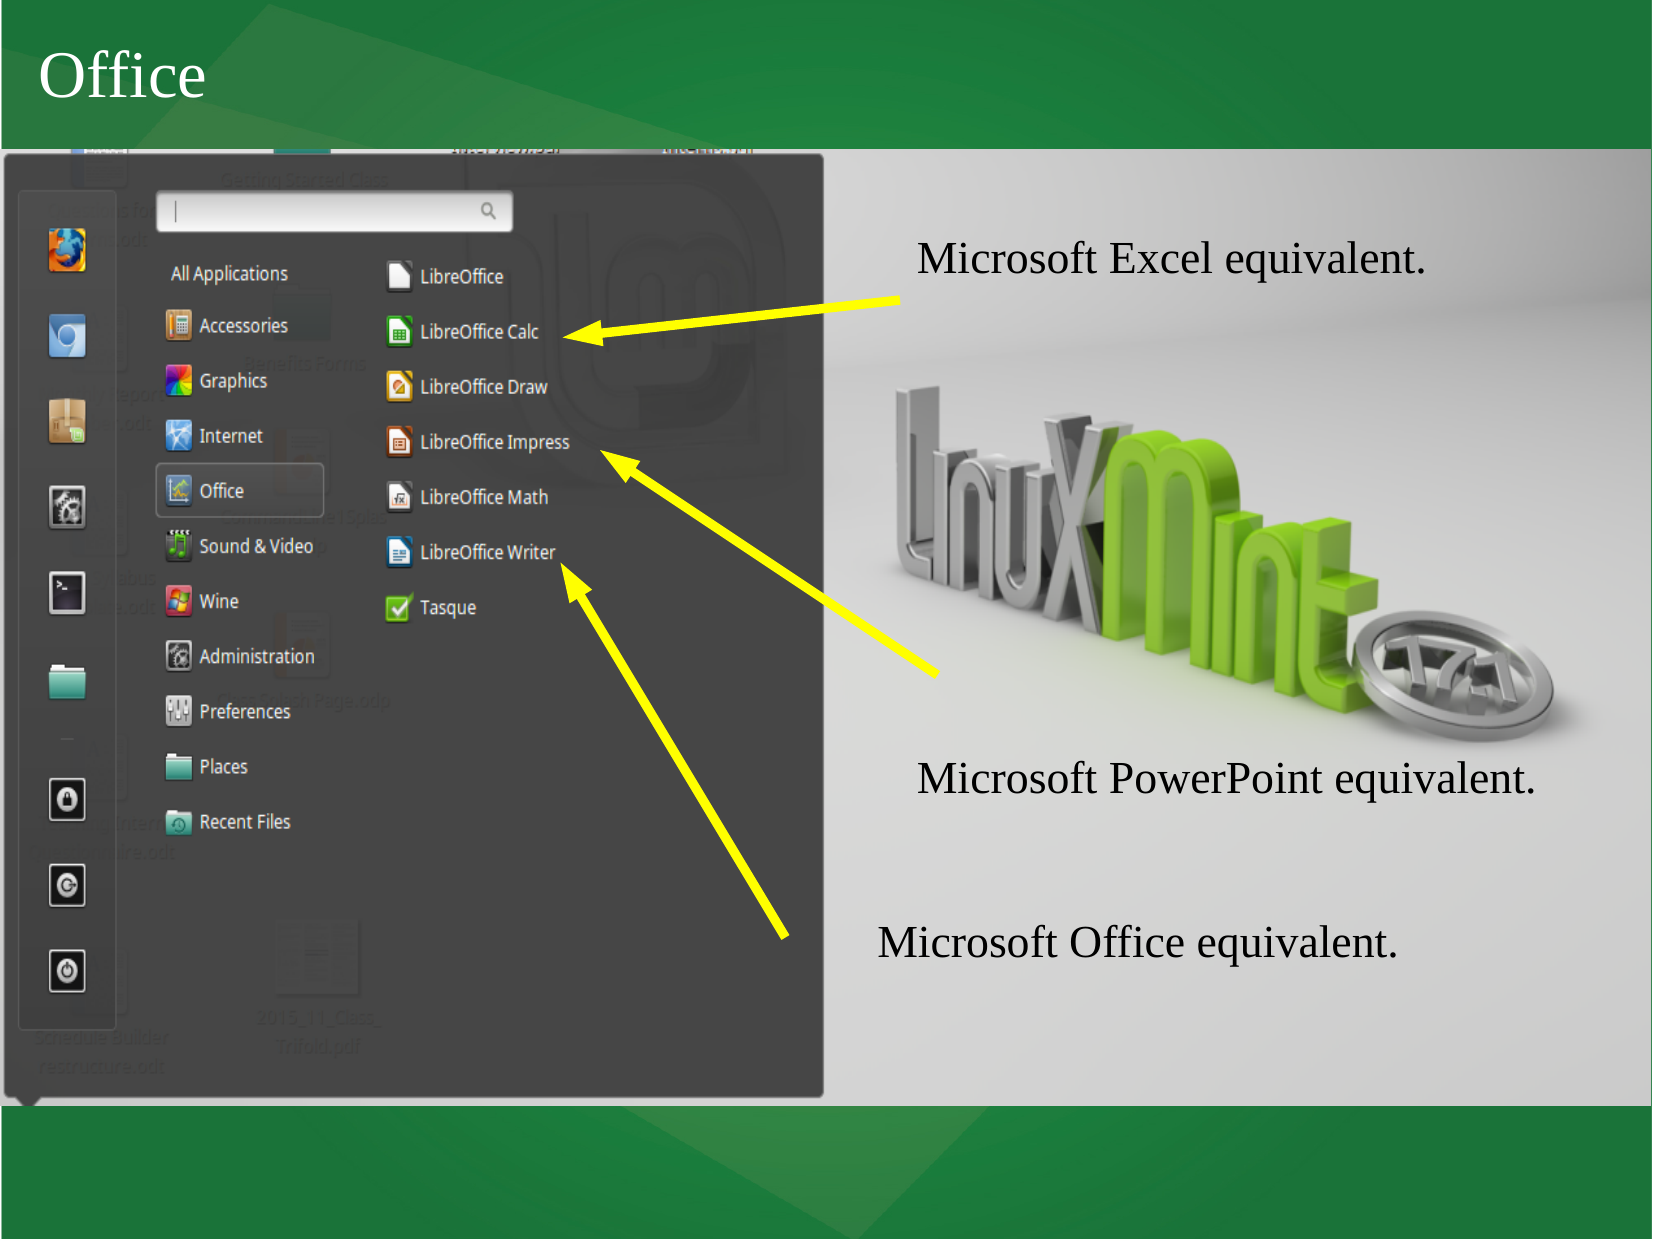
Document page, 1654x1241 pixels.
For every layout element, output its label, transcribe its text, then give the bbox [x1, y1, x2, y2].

picture [0, 0, 1652, 1241]
text_box Microsoft Excel equivalent. [902, 225, 1538, 291]
text_box Microsoft Office equivalent. [862, 909, 1613, 1013]
text_box Microsoft PowerPoint equivalent. [902, 745, 1613, 812]
text_box Office [38, 38, 751, 113]
